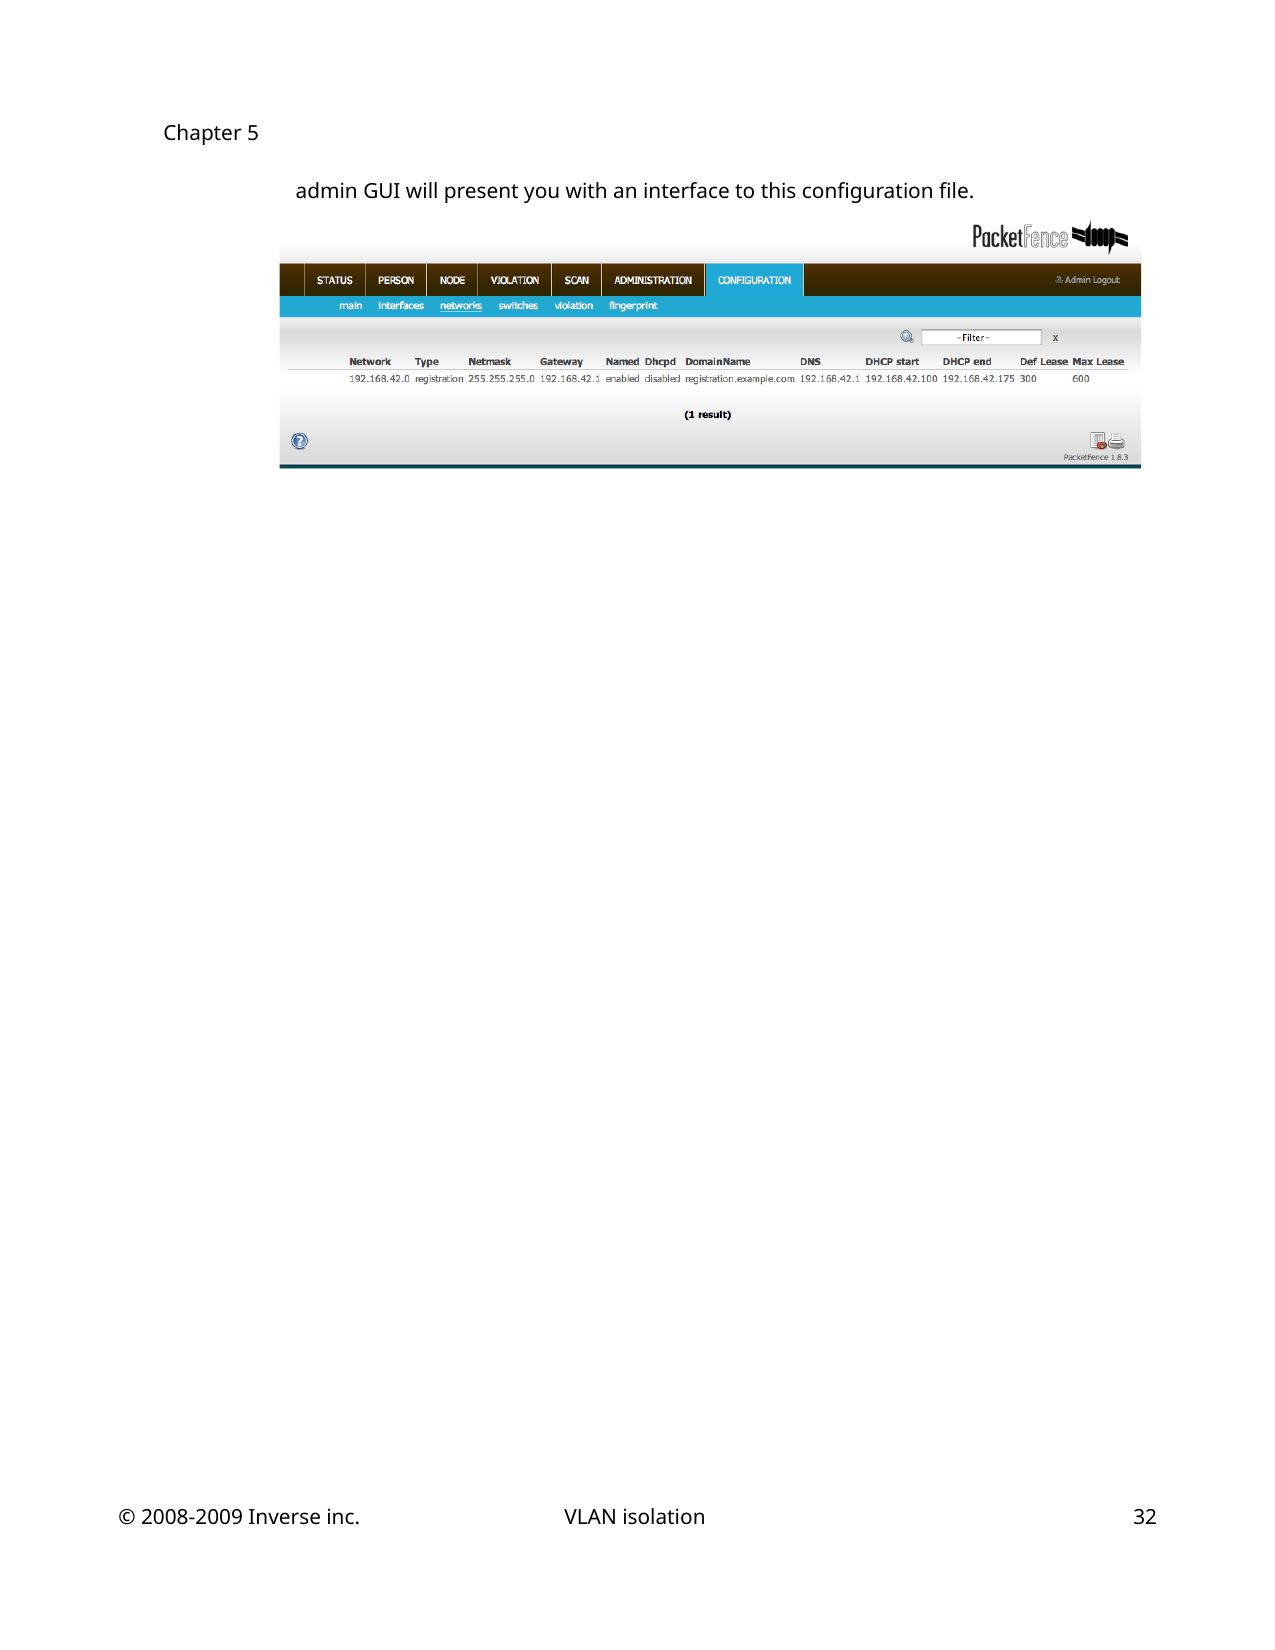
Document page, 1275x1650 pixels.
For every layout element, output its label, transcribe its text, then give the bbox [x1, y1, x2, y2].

text admin GUI will present you with an interface to this configuration file. [295, 176, 1157, 204]
picture [279, 217, 1142, 473]
